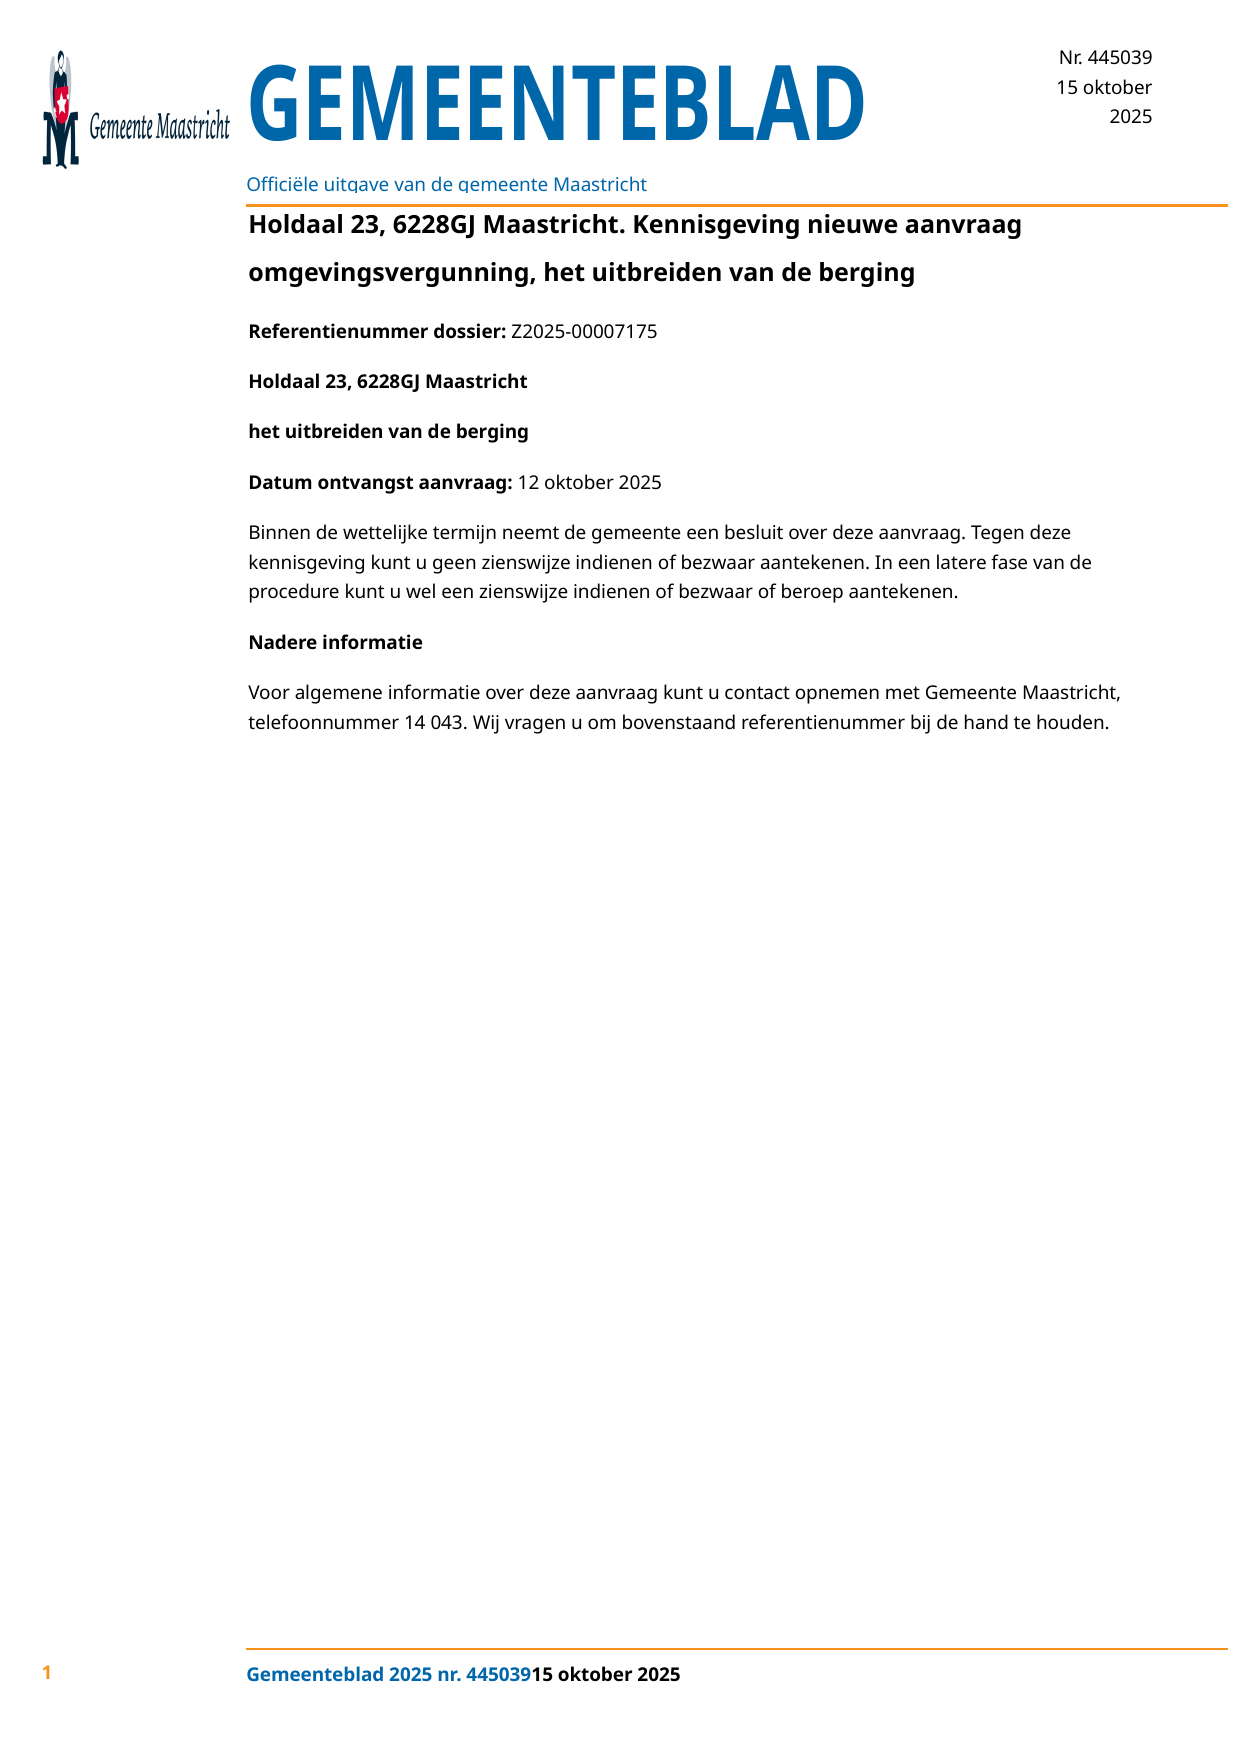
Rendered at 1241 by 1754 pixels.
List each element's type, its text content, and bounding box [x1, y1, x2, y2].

text Binnen de wettelijke termijn neemt de gemeente een besluit over deze aanvraag. Tegen deze kennisgeving kunt u geen zienswijze indienen of bezwaar aantekenen. In een latere fase van de procedure kunt u wel een zienswijze indienen of bezwaar of beroep aantekenen. [248, 519, 1152, 604]
text Holdaal 23, 6228GJ Maastricht [248, 368, 1152, 394]
text Voor algemene informatie over deze aanvraag kunt u contact opnemen met Gemeente Maastricht, telefoonnummer 14 043. Wij vragen u om bovenstaand referentienummer bij de hand te houden. [248, 679, 1152, 735]
text Holdaal 23, 6228GJ Maastricht. Kennisgeving nieuwe aanvraag omgevingsvergunning, het uitbreiden van de berging [248, 207, 1152, 288]
text het uitbreiden van de berging [248, 419, 1152, 444]
picture [41, 47, 231, 172]
text Referentienummer dossier: Z2025-00007175 [248, 318, 1152, 344]
text Nadere informatie [248, 629, 1152, 655]
text Datum ontvangst aanvraag: 12 oktober 2025 [248, 469, 1152, 495]
